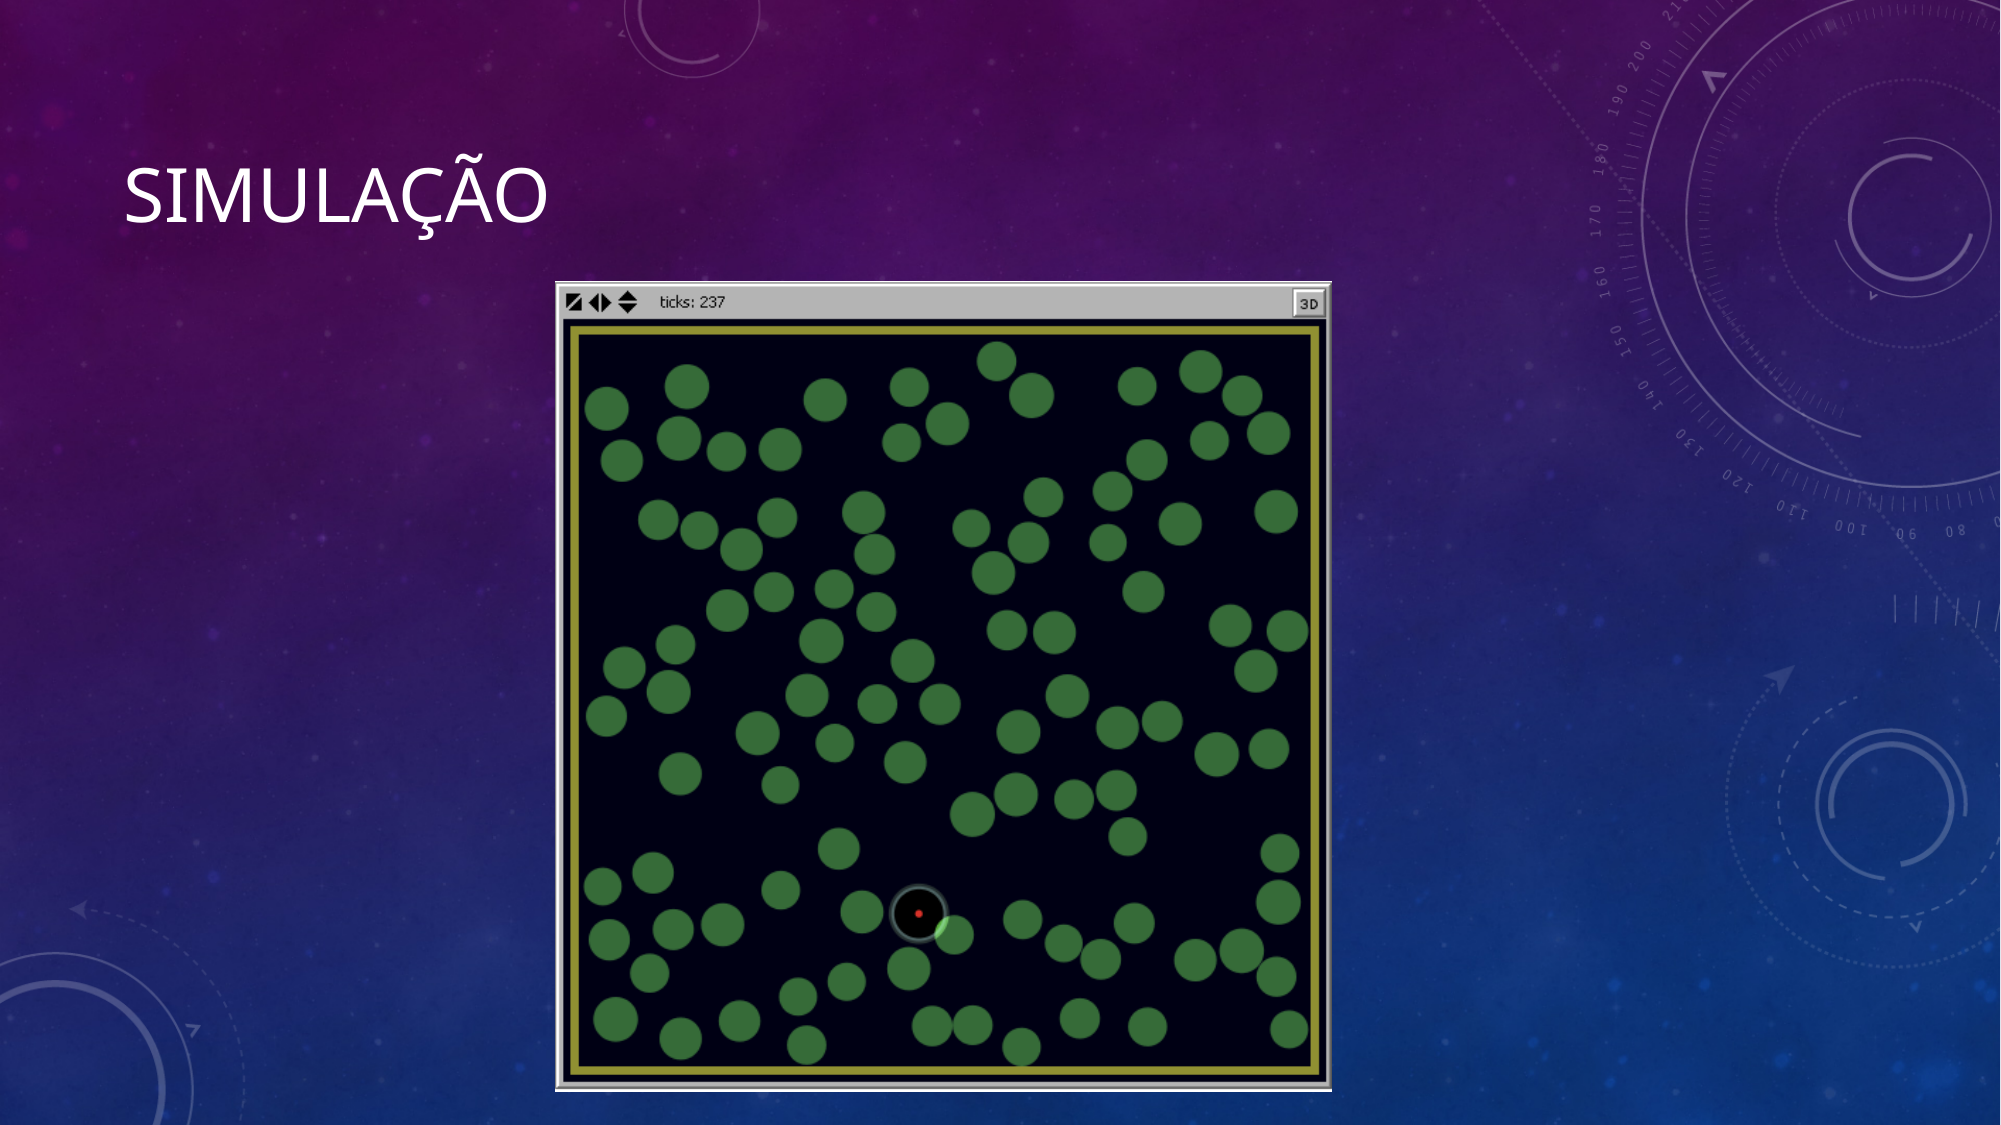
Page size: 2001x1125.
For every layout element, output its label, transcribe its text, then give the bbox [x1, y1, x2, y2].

title SIMULAÇÃO [108, 72, 1771, 312]
picture [0, 0, 2001, 1125]
